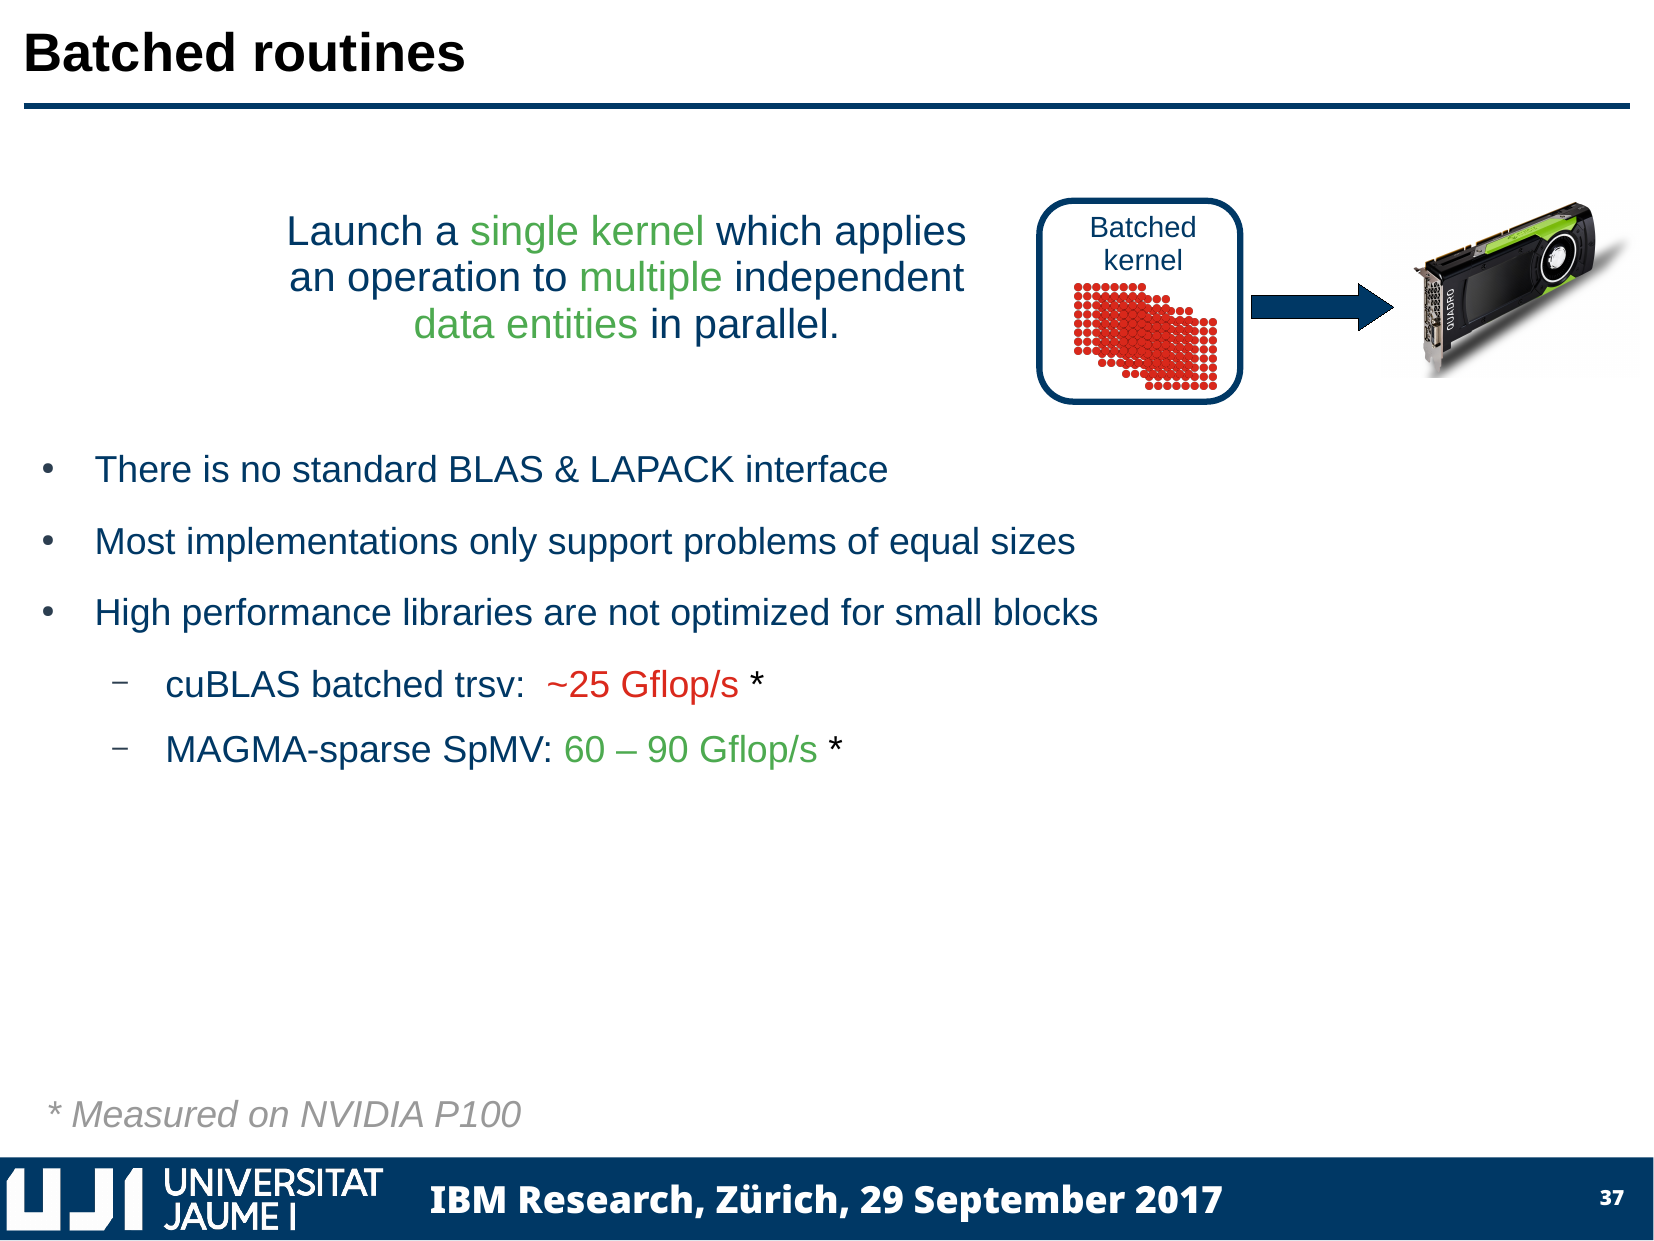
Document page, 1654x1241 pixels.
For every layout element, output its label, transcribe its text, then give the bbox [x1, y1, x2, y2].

title Batched routines [23, 0, 1630, 107]
text_box * Measured on NVIDIA P100 [31, 1086, 579, 1146]
text_box Launch a single kernel which applies an operation to multiple independent data entities in parallel. [200, 200, 1016, 355]
picture [1074, 284, 1217, 390]
picture [1381, 200, 1640, 378]
text_box [1251, 283, 1394, 331]
picture [0, 1158, 390, 1241]
list There is no standard BLAS & LAPACK interface Most implementations only support problems of equal sizes High performance libraries are not optimized for small blocks cuBLAS batched trsv: ~25 Gflop/s * MAGMA-sparse SpMV: 60 – 90 Gflop/s * [23, 448, 1630, 1123]
text_box Batched kernel [1074, 204, 1217, 284]
